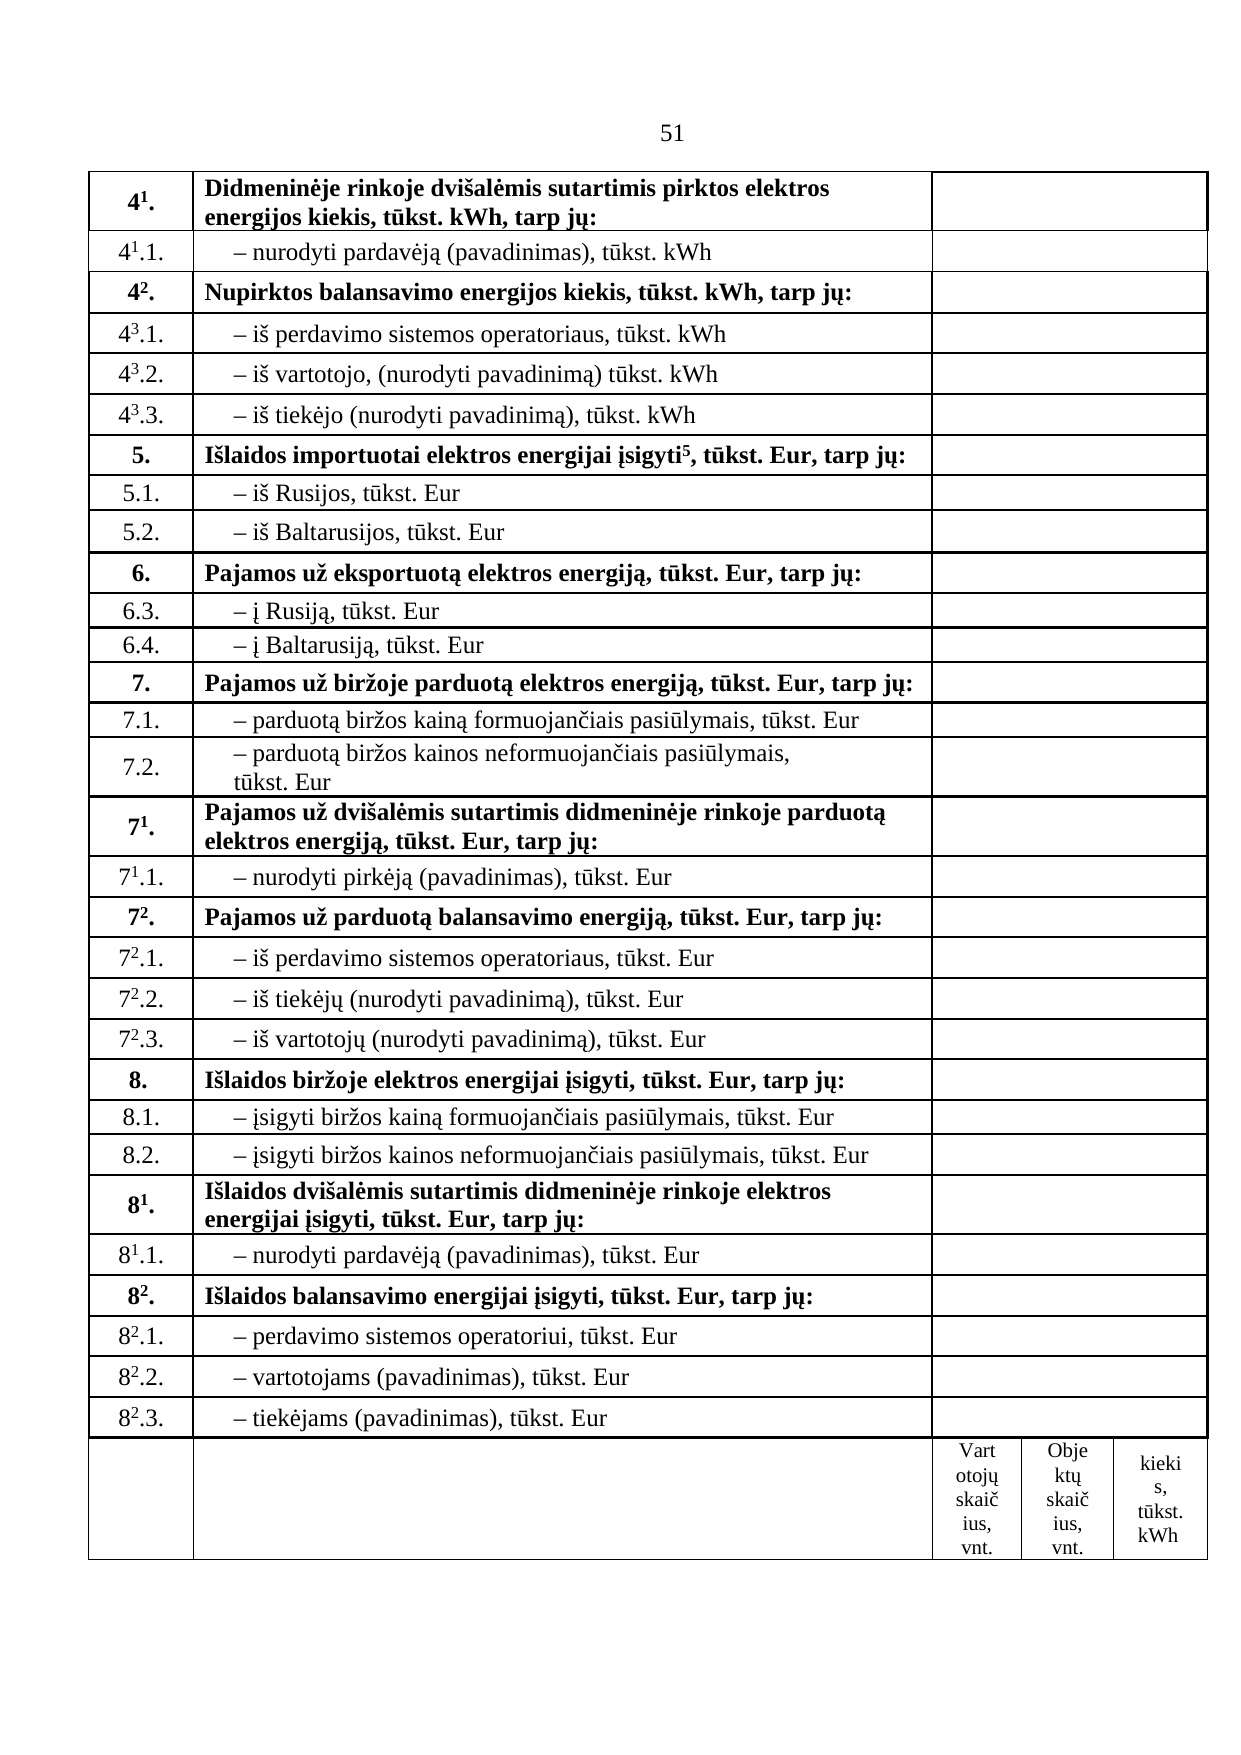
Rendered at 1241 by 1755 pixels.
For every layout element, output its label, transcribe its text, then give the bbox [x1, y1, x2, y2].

table_cell [933, 554, 1206, 592]
table_cell 6.3. [90, 594, 192, 626]
table_cell 81.1. [90, 1235, 192, 1274]
table_cell kiekis, tūkst. kWh [1114, 1439, 1207, 1559]
table_cell 43.3. [90, 395, 192, 433]
table_cell [933, 1317, 1206, 1355]
table_cell [933, 1020, 1206, 1058]
table_cell [933, 314, 1206, 352]
table_cell 7. [90, 663, 192, 701]
table_cell [933, 476, 1206, 508]
table_cell – perdavimo sistemos operatoriui, tūkst. Eur [194, 1317, 931, 1355]
table_cell – iš vartotojo, (nurodyti pavadinimą) tūkst. kWh [194, 354, 931, 393]
table_cell 82.2. [90, 1357, 192, 1396]
table_cell – iš vartotojų (nurodyti pavadinimą), tūkst. Eur [194, 1020, 931, 1058]
table_cell Išlaidos importuotai elektros energijai įsigyti5, tūkst. Eur, tarp jų: [194, 436, 931, 474]
table_cell – parduotą biržos kainos neformuojančiais pasiūlymais, tūkst. Eur [194, 738, 931, 795]
table_cell 43.2. [90, 354, 192, 393]
table_cell 82.3. [90, 1398, 192, 1436]
table_cell – iš tiekėjų (nurodyti pavadinimą), tūkst. Eur [194, 979, 931, 1017]
table_cell [933, 173, 1206, 230]
table_cell – iš Baltarusijos, tūkst. Eur [194, 511, 931, 551]
table_cell [933, 354, 1206, 393]
table_cell Pajamos už biržoje parduotą elektros energiją, tūkst. Eur, tarp jų: [194, 663, 931, 701]
table_cell 82. [90, 1276, 192, 1314]
table_cell Didmeninėje rinkoje dvišalėmis sutartimis pirktos elektros energijos kiekis, tūkst. kWh, tarp jų: [194, 172, 931, 230]
table_cell Išlaidos balansavimo energijai įsigyti, tūkst. Eur, tarp jų: [194, 1276, 931, 1314]
table_cell Vartotojų skaičius, vnt. [933, 1439, 1021, 1559]
table_cell [933, 1276, 1206, 1314]
table_cell – iš perdavimo sistemos operatoriaus, tūkst. kWh [194, 314, 931, 352]
table_cell [933, 798, 1206, 855]
table_cell [933, 1060, 1206, 1099]
table_cell – parduotą biržos kainą formuojančiais pasiūlymais, tūkst. Eur [194, 704, 931, 736]
table_cell Pajamos už eksportuotą elektros energiją, tūkst. Eur, tarp jų: [194, 554, 931, 592]
table_cell – į Rusiją, tūkst. Eur [194, 594, 931, 626]
table_cell – įsigyti biržos kainos neformuojančiais pasiūlymais, tūkst. Eur [194, 1135, 931, 1174]
table_cell [194, 1439, 932, 1559]
table_cell Pajamos už dvišalėmis sutartimis didmeninėje rinkoje parduotą elektros energiją, tūkst. Eur, tarp jų: [194, 798, 931, 855]
table_cell [933, 938, 1206, 977]
table_cell 5.1. [90, 476, 192, 508]
table_cell 7.2. [90, 738, 192, 795]
table_cell [933, 738, 1206, 795]
table_cell [933, 663, 1206, 701]
table_cell [933, 1101, 1206, 1133]
table_cell [933, 1398, 1206, 1436]
table_cell 81. [90, 1176, 192, 1233]
table_cell [933, 629, 1206, 661]
table_cell 43.1. [90, 314, 192, 352]
table_cell 72.1. [90, 938, 192, 977]
table_cell [933, 511, 1206, 551]
table_cell – iš tiekėjo (nurodyti pavadinimą), tūkst. kWh [194, 395, 931, 433]
table_cell 5. [90, 436, 192, 474]
table_cell Objektų skaičius, vnt. [1022, 1439, 1113, 1559]
table_cell [933, 857, 1206, 896]
table_cell 8.1. [90, 1101, 192, 1133]
table_cell – iš Rusijos, tūkst. Eur [194, 476, 931, 508]
table_cell [933, 594, 1206, 626]
table_cell 71.1. [90, 857, 192, 896]
table_cell 71. [90, 798, 192, 855]
table_cell [933, 1176, 1206, 1233]
table_cell [933, 979, 1206, 1017]
table_cell – vartotojams (pavadinimas), tūkst. Eur [194, 1357, 931, 1396]
table_cell [933, 272, 1206, 312]
table_cell 8.2. [90, 1135, 192, 1174]
table_cell 41.1. [89, 231, 193, 271]
table_cell 72. [90, 898, 192, 936]
table_cell – nurodyti pardavėją (pavadinimas), tūkst. Eur [194, 1235, 931, 1274]
table_cell 7.1. [90, 704, 192, 736]
table_cell [933, 1357, 1206, 1396]
table_cell 6.4. [90, 629, 192, 661]
table_cell Nupirktos balansavimo energijos kiekis, tūkst. kWh, tarp jų: [194, 272, 931, 312]
table_cell – į Baltarusiją, tūkst. Eur [194, 629, 931, 661]
table_cell Pajamos už parduotą balansavimo energiją, tūkst. Eur, tarp jų: [194, 898, 931, 936]
table_cell [933, 231, 1207, 271]
table_cell 8. [90, 1060, 192, 1099]
table_cell – nurodyti pardavėją (pavadinimas), tūkst. kWh [194, 231, 932, 271]
table_cell 5.2. [90, 511, 192, 551]
table_cell 6. [90, 554, 192, 592]
table_cell – tiekėjams (pavadinimas), tūkst. Eur [194, 1398, 931, 1436]
table_cell [933, 898, 1206, 936]
table_cell 42. [90, 272, 192, 312]
table_cell [933, 1135, 1206, 1174]
table_cell [89, 1439, 193, 1559]
table_cell – iš perdavimo sistemos operatoriaus, tūkst. Eur [194, 938, 931, 977]
table_cell [933, 436, 1206, 474]
table_cell – įsigyti biržos kainą formuojančiais pasiūlymais, tūkst. Eur [194, 1101, 931, 1133]
table_cell Išlaidos dvišalėmis sutartimis didmeninėje rinkoje elektros energijai įsigyti, tūkst. Eur, tarp jų: [194, 1176, 931, 1233]
table_cell 41. [90, 172, 192, 230]
table_cell 72.2. [90, 979, 192, 1017]
table_cell 72.3. [90, 1020, 192, 1058]
table_cell [933, 1235, 1206, 1274]
table_cell [933, 704, 1206, 736]
table_cell Išlaidos biržoje elektros energijai įsigyti, tūkst. Eur, tarp jų: [194, 1060, 931, 1099]
table_cell – nurodyti pirkėją (pavadinimas), tūkst. Eur [194, 857, 931, 896]
table_cell 82.1. [90, 1317, 192, 1355]
table_cell [933, 395, 1206, 433]
